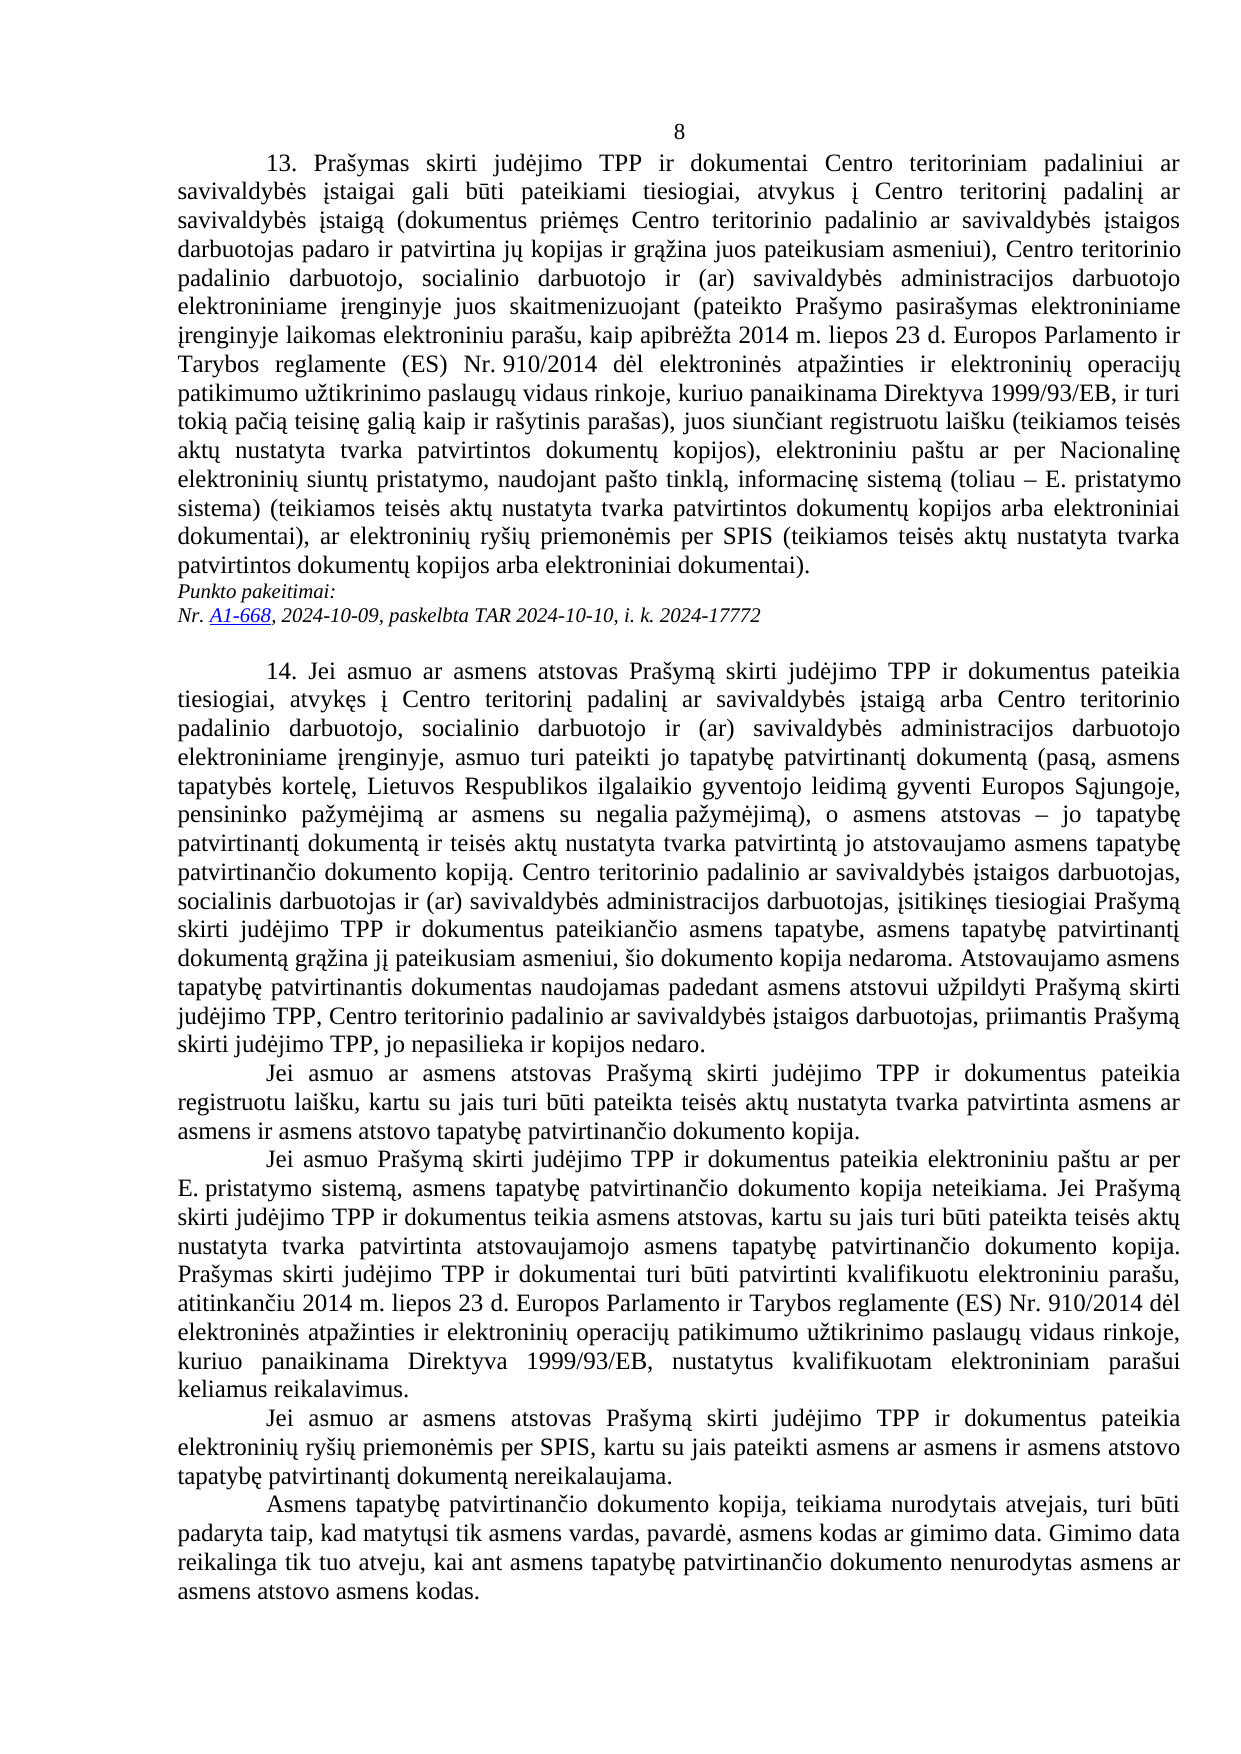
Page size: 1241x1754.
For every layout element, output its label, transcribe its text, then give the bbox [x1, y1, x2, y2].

text Jei asmuo Prašymą skirti judėjimo TPP ir dokumentus pateikia elektroniniu paštu ar per E. pristatymo sistemą, asmens tapatybę patvirtinančio dokumento kopija neteikiama. Jei Prašymą skirti judėjimo TPP ir dokumentus teikia asmens atstovas, kartu su jais turi būti pateikta teisės aktų nustatyta tvarka patvirtinta atstovaujamojo asmens tapatybę patvirtinančio dokumento kopija. Prašymas skirti judėjimo TPP ir dokumentai turi būti patvirtinti kvalifikuotu elektroniniu parašu, atitinkančiu 2014 m. liepos 23 d. Europos Parlamento ir Tarybos reglamente (ES) Nr. 910/2014 dėl elektroninės atpažinties ir elektroninių operacijų patikimumo užtikrinimo paslaugų vidaus rinkoje, kuriuo panaikinama Direktyva 1999/93/EB, nustatytus kvalifikuotam elektroniniam parašui keliamus reikalavimus. [177, 1144, 1181, 1403]
text Jei asmuo ar asmens atstovas Prašymą skirti judėjimo TPP ir dokumentus pateikia elektroninių ryšių priemonėmis per SPIS, kartu su jais pateikti asmens ar asmens ir asmens atstovo tapatybę patvirtinantį dokumentą nereikalaujama. [177, 1403, 1181, 1489]
text Nr. A1-668, 2024-10-09, paskelbta TAR 2024-10-10, i. k. 2024-17772 [177, 603, 1181, 627]
text 14. Jei asmuo ar asmens atstovas Prašymą skirti judėjimo TPP ir dokumentus pateikia tiesiogiai, atvykęs į Centro teritorinį padalinį ar savivaldybės įstaigą arba Centro teritorinio padalinio darbuotojo, socialinio darbuotojo ir (ar) savivaldybės administracijos darbuotojo elektroniniame įrenginyje, asmuo turi pateikti jo tapatybę patvirtinantį dokumentą (pasą, asmens tapatybės kortelę, Lietuvos Respublikos ilgalaikio gyventojo leidimą gyventi Europos Sąjungoje, pensininko pažymėjimą ar asmens su negalia pažymėjimą), o asmens atstovas – jo tapatybę patvirtinantį dokumentą ir teisės aktų nustatyta tvarka patvirtintą jo atstovaujamo asmens tapatybę patvirtinančio dokumento kopiją. Centro teritorinio padalinio ar savivaldybės įstaigos darbuotojas, socialinis darbuotojas ir (ar) savivaldybės administracijos darbuotojas, įsitikinęs tiesiogiai Prašymą skirti judėjimo TPP ir dokumentus pateikiančio asmens tapatybe, asmens tapatybę patvirtinantį dokumentą grąžina jį pateikusiam asmeniui, šio dokumento kopija nedaroma. Atstovaujamo asmens tapatybę patvirtinantis dokumentas naudojamas padedant asmens atstovui užpildyti Prašymą skirti judėjimo TPP, Centro teritorinio padalinio ar savivaldybės įstaigos darbuotojas, priimantis Prašymą skirti judėjimo TPP, jo nepasilieka ir kopijos nedaro. [177, 656, 1181, 1058]
text 13. Prašymas skirti judėjimo TPP ir dokumentai Centro teritoriniam padaliniui ar savivaldybės įstaigai gali būti pateikiami tiesiogiai, atvykus į Centro teritorinį padalinį ar savivaldybės įstaigą (dokumentus priėmęs Centro teritorinio padalinio ar savivaldybės įstaigos darbuotojas padaro ir patvirtina jų kopijas ir grąžina juos pateikusiam asmeniui), Centro teritorinio padalinio darbuotojo, socialinio darbuotojo ir (ar) savivaldybės administracijos darbuotojo elektroniniame įrenginyje juos skaitmenizuojant (pateikto Prašymo pasirašymas elektroniniame įrenginyje laikomas elektroniniu parašu, kaip apibrėžta 2014 m. liepos 23 d. Europos Parlamento ir Tarybos reglamente (ES) Nr. 910/2014 dėl elektroninės atpažinties ir elektroninių operacijų patikimumo užtikrinimo paslaugų vidaus rinkoje, kuriuo panaikinama Direktyva 1999/93/EB, ir turi tokią pačią teisinę galią kaip ir rašytinis parašas), juos siunčiant registruotu laišku (teikiamos teisės aktų nustatyta tvarka patvirtintos dokumentų kopijos), elektroniniu paštu ar per Nacionalinę elektroninių siuntų pristatymo, naudojant pašto tinklą, informacinę sistemą (toliau – E. pristatymo sistema) (teikiamos teisės aktų nustatyta tvarka patvirtintos dokumentų kopijos arba elektroniniai dokumentai), ar elektroninių ryšių priemonėmis per SPIS (teikiamos teisės aktų nustatyta tvarka patvirtintos dokumentų kopijos arba elektroniniai dokumentai). [177, 148, 1181, 579]
text Punkto pakeitimai: [177, 579, 1181, 603]
text Asmens tapatybę patvirtinančio dokumento kopija, teikiama nurodytais atvejais, turi būti padaryta taip, kad matytųsi tik asmens vardas, pavardė, asmens kodas ar gimimo data. Gimimo data reikalinga tik tuo atveju, kai ant asmens tapatybę patvirtinančio dokumento nenurodytas asmens ar asmens atstovo asmens kodas. [177, 1489, 1181, 1604]
text Jei asmuo ar asmens atstovas Prašymą skirti judėjimo TPP ir dokumentus pateikia registruotu laišku, kartu su jais turi būti pateikta teisės aktų nustatyta tvarka patvirtinta asmens ar asmens ir asmens atstovo tapatybę patvirtinančio dokumento kopija. [177, 1058, 1181, 1144]
